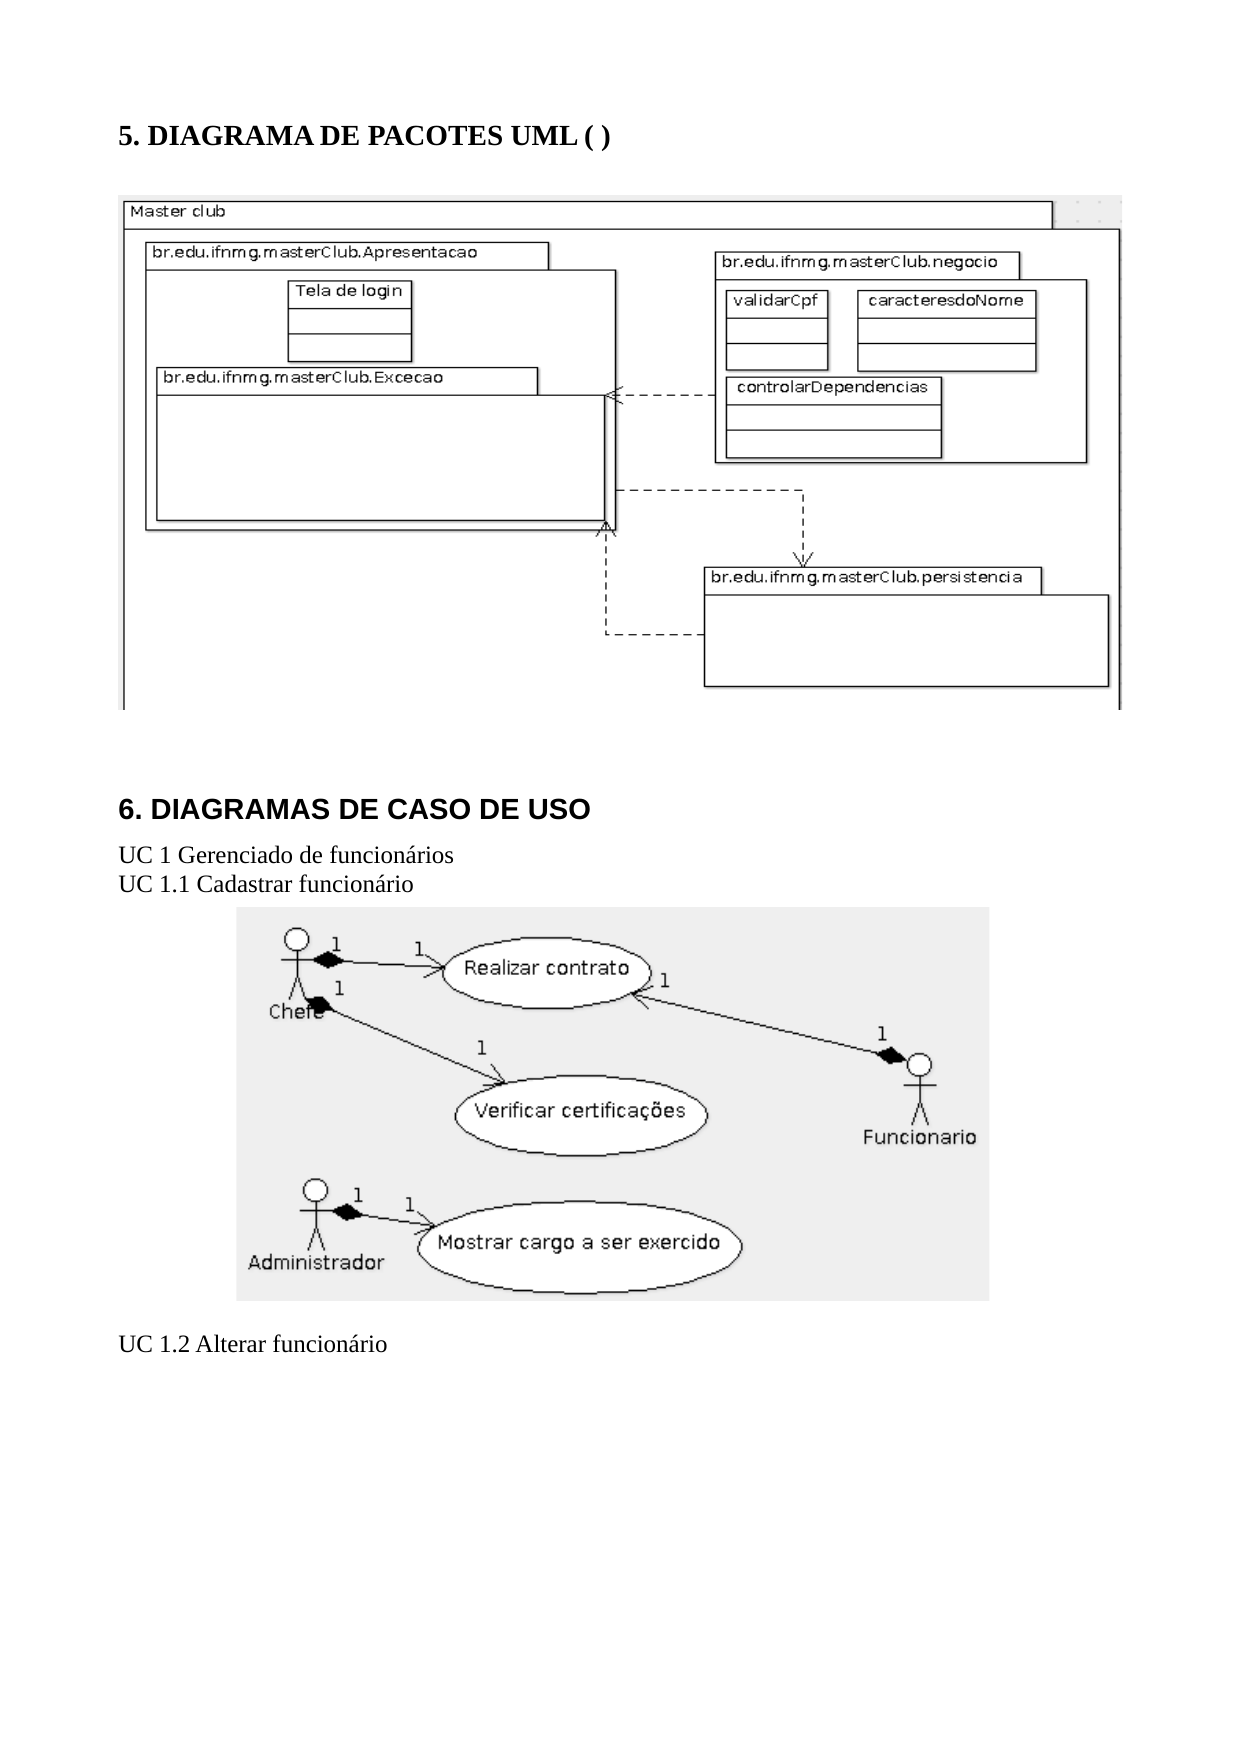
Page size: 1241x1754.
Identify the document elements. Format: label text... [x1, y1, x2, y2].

subtitle 5. DIAGRAMA DE PACOTES UML ( ) [118, 118, 1122, 152]
text UC 1.2 Alterar funcionário [118, 1329, 1122, 1358]
picture [236, 907, 990, 1301]
picture [118, 195, 1123, 710]
text UC 1 Gerenciado de funcionários [118, 841, 1122, 869]
text UC 1.1 Cadastrar funcionário [118, 869, 1122, 898]
subtitle 6. DIAGRAMAS DE CASO DE USO [118, 792, 1122, 825]
